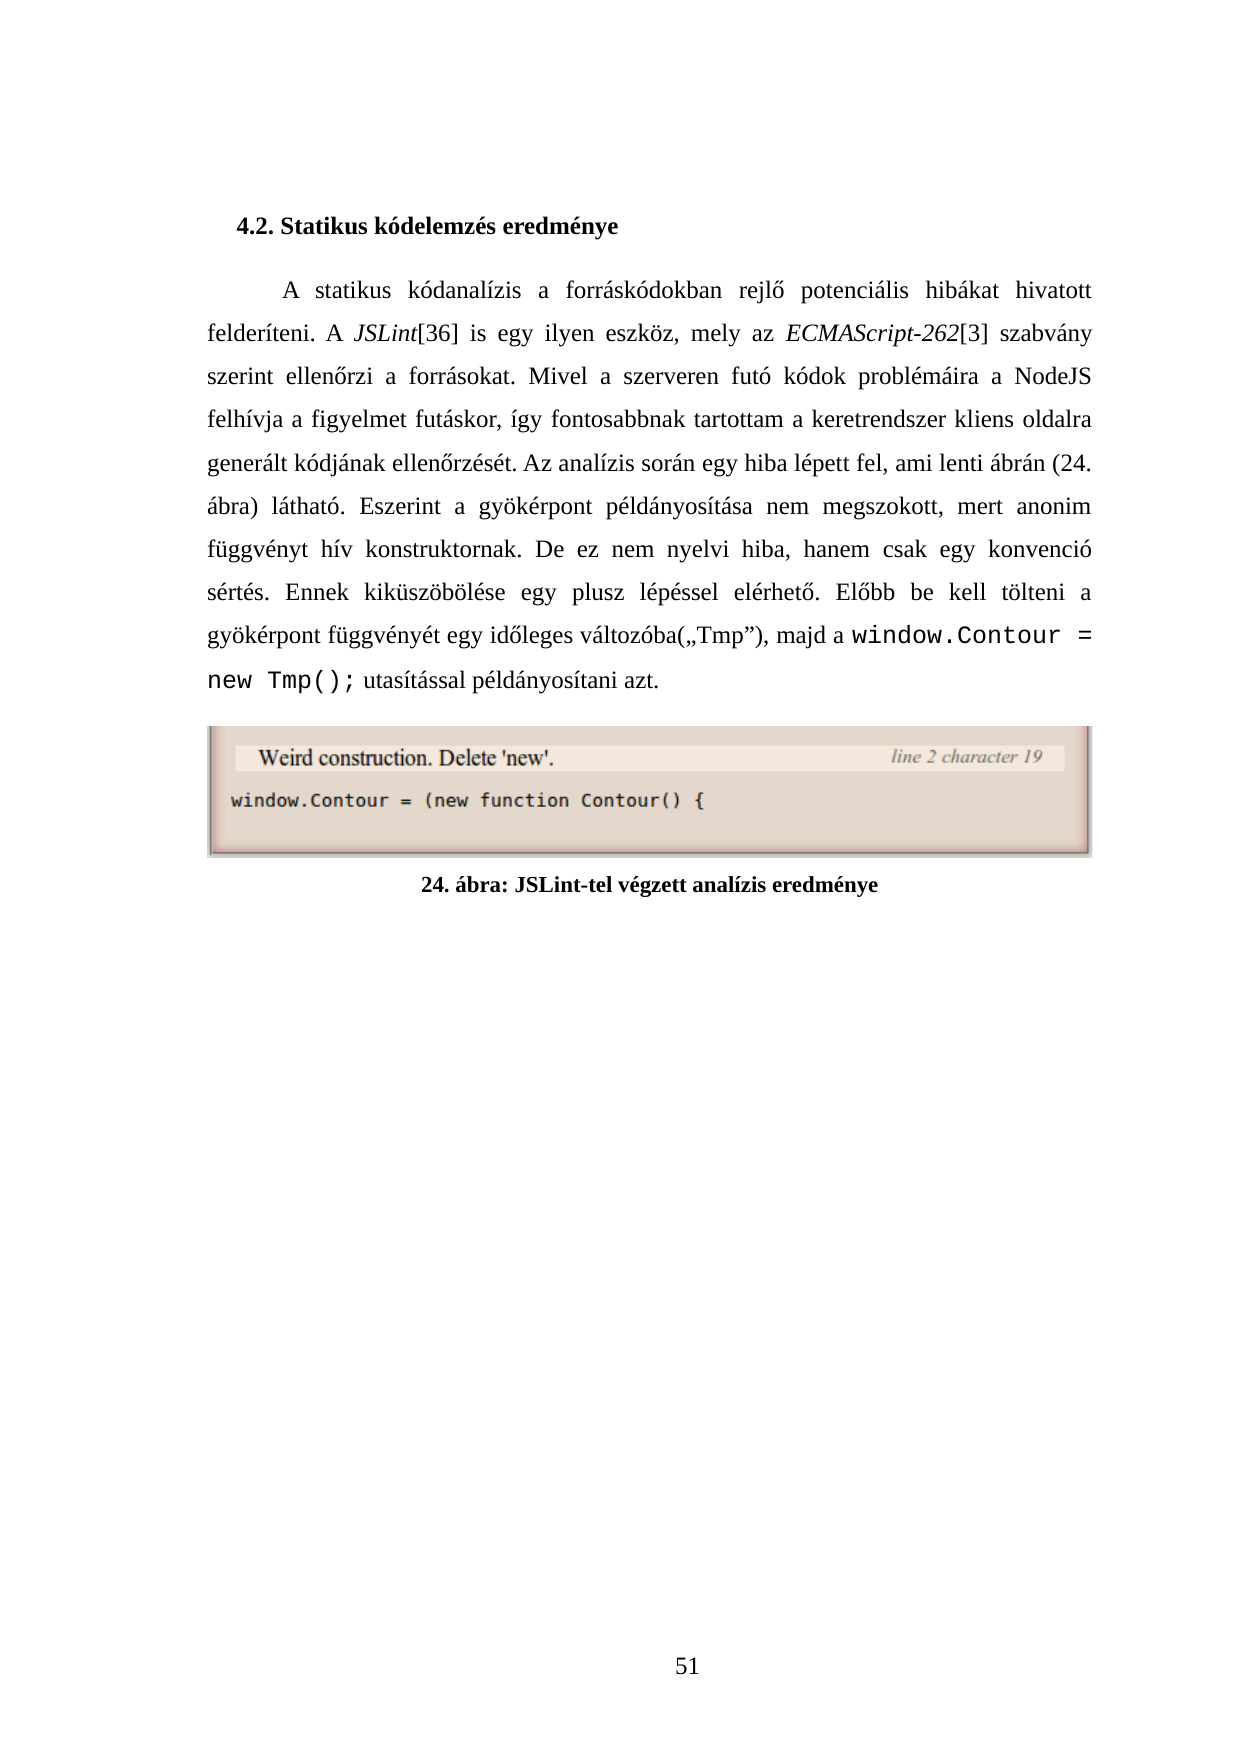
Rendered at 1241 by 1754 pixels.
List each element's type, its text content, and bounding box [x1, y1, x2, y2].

picture [206, 726, 1093, 858]
subtitle 4.2. Statikus kódelemzés eredménye [207, 211, 1092, 240]
text 24. ábra: JSLint-tel végzett analízis eredménye [207, 858, 1092, 897]
text A statikus kódanalízis a forráskódokban rejlő potenciális hibákat hivatott felderíteni. A JSLint[36] is egy ilyen eszköz, mely az ECMAScript-262[3] szabvány szerint ellenőrzi a forrásokat. Mivel a szerveren futó kódok problémáira a NodeJS felhívja a figyelmet futáskor, így fontosabbnak tartottam a keretrendszer kliens oldalra generált kódjának ellenőrzését. Az analízis során egy hiba lépett fel, ami lenti ábrán (24. ábra) látható. Eszerint a gyökérpont példányosítása nem megszokott, mert anonim függvényt hív konstruktornak. De ez nem nyelvi hiba, hanem csak egy konvenció sértés. Ennek kiküszöbölése egy plusz lépéssel elérhető. Előbb be kell tölteni a gyökérpont függvényét egy időleges változóba(„Tmp”), majd a window.Contour = new Tmp(); utasítással példányosítani azt. [207, 275, 1092, 696]
